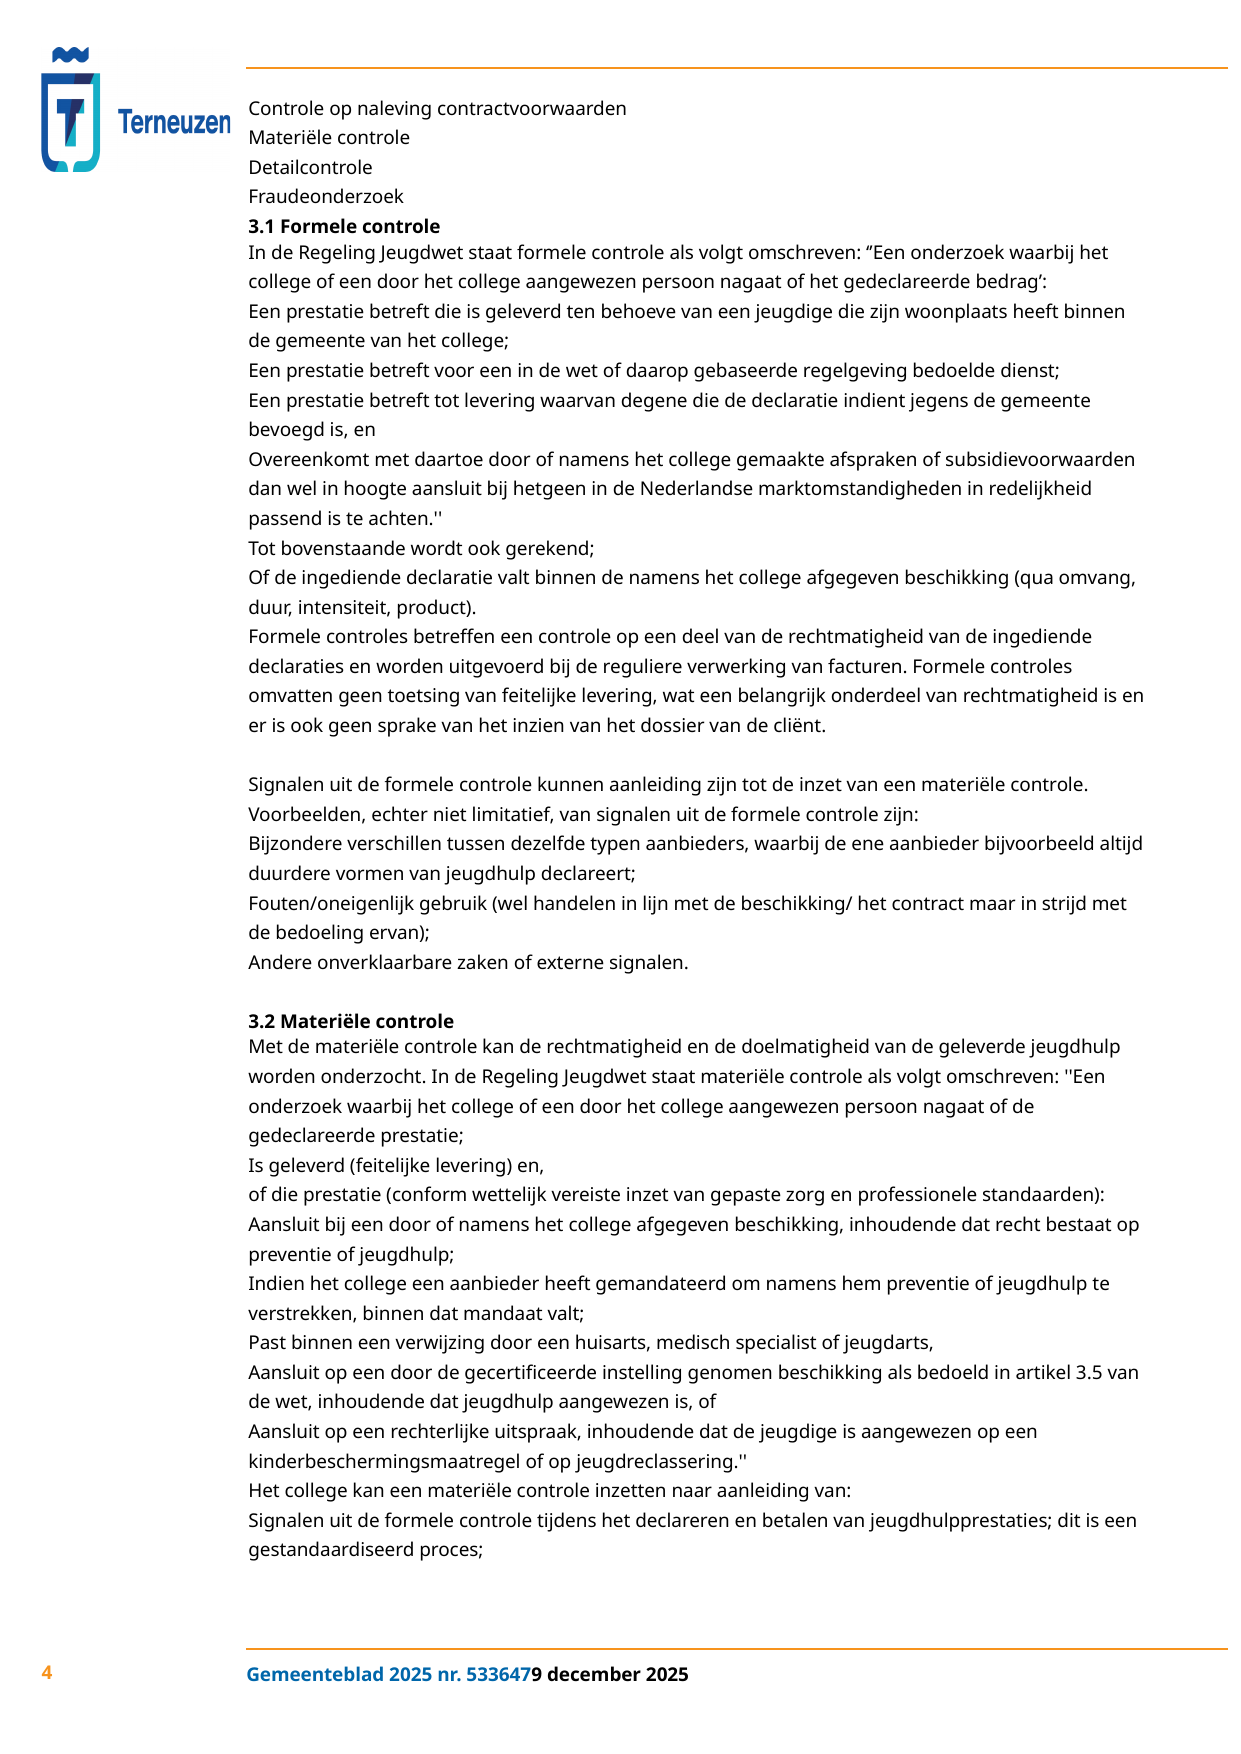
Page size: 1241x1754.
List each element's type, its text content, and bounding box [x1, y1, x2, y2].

text Indien het college een aanbieder heeft gemandateerd om namens hem preventie of jeugdhulp te verstrekken, binnen dat mandaat valt; [248, 1270, 1152, 1326]
text Of de ingediende declaratie valt binnen de namens het college afgegeven beschikking (qua omvang, duur, intensiteit, product). [248, 564, 1152, 619]
text Met de materiële controle kan de rechtmatigheid en de doelmatigheid van de geleverde jeugdhulp worden onderzocht. In de Regeling Jeugdwet staat materiële controle als volgt omschreven: ''Een onderzoek waarbij het college of een door het college aangewezen persoon nagaat of de gedeclareerde prestatie; [248, 1034, 1152, 1148]
text Signalen uit de formele controle tijdens het declareren en betalen van jeugdhulpprestaties; dit is een gestandaardiseerd proces; [248, 1507, 1152, 1562]
text Materiële controle [248, 124, 1152, 150]
text Controle op naleving contractvoorwaarden [248, 95, 1152, 121]
text Het college kan een materiële controle inzetten naar aanleiding van: [248, 1477, 1152, 1503]
text Andere onverklaarbare zaken of externe signalen. [248, 949, 1152, 974]
text Aansluit op een door de gecertificeerde instelling genomen beschikking als bedoeld in artikel 3.5 van de wet, inhoudende dat jeugdhulp aangewezen is, of [248, 1359, 1152, 1414]
text Een prestatie betreft voor een in de wet of daarop gebaseerde regelgeving bedoelde dienst; [248, 357, 1152, 383]
text Formele controles betreffen een controle op een deel van de rechtmatigheid van de ingediende declaraties en worden uitgevoerd bij de reguliere verwerking van facturen. Formele controles omvatten geen toetsing van feitelijke levering, wat een belangrijk onderdeel van rechtmatigheid is en er is ook geen sprake van het inzien van het dossier van de cliënt. [248, 623, 1152, 738]
text Een prestatie betreft die is geleverd ten behoeve van een jeugdige die zijn woonplaats heeft binnen de gemeente van het college; [248, 298, 1152, 353]
text Aansluit bij een door of namens het college afgegeven beschikking, inhoudende dat recht bestaat op preventie of jeugdhulp; [248, 1211, 1152, 1267]
text Een prestatie betreft tot levering waarvan degene die de declaratie indient jegens de gemeente bevoegd is, en [248, 387, 1152, 442]
text Voorbeelden, echter niet limitatief, van signalen uit de formele controle zijn: [248, 801, 1152, 827]
text Fouten/oneigenlijk gebruik (wel handelen in lijn met de beschikking/ het contract maar in strijd met de bedoeling ervan); [248, 890, 1152, 945]
text Tot bovenstaande wordt ook gerekend; [248, 535, 1152, 560]
text In de Regeling Jeugdwet staat formele controle als volgt omschreven: ‘’Een onderzoek waarbij het college of een door het college aangewezen persoon nagaat of het gedeclareerde bedrag’: [248, 239, 1152, 294]
text Fraudeonderzoek [248, 183, 1152, 209]
text Overeenkomt met daartoe door of namens het college gemaakte afspraken of subsidievoorwaarden dan wel in hoogte aansluit bij hetgeen in de Nederlandse marktomstandigheden in redelijkheid passend is te achten.'' [248, 446, 1152, 531]
text Past binnen een verwijzing door een huisarts, medisch specialist of jeugdarts, [248, 1329, 1152, 1355]
picture [41, 47, 231, 172]
text of die prestatie (conform wettelijk vereiste inzet van gepaste zorg en professionele standaarden): [248, 1182, 1152, 1207]
text Aansluit op een rechterlijke uitspraak, inhoudende dat de jeugdige is aangewezen op een kinderbeschermingsmaatregel of op jeugdreclassering.'' [248, 1418, 1152, 1474]
text Detailcontrole [248, 154, 1152, 180]
text Signalen uit de formele controle kunnen aanleiding zijn tot de inzet van een materiële controle. [248, 771, 1152, 797]
text 3.1 Formele controle [248, 213, 1152, 239]
text Bijzondere verschillen tussen dezelfde typen aanbieders, waarbij de ene aanbieder bijvoorbeeld altijd duurdere vormen van jeugdhulp declareert; [248, 831, 1152, 886]
text 3.2 Materiële controle [248, 1008, 1152, 1034]
text Is geleverd (feitelijke levering) en, [248, 1152, 1152, 1178]
